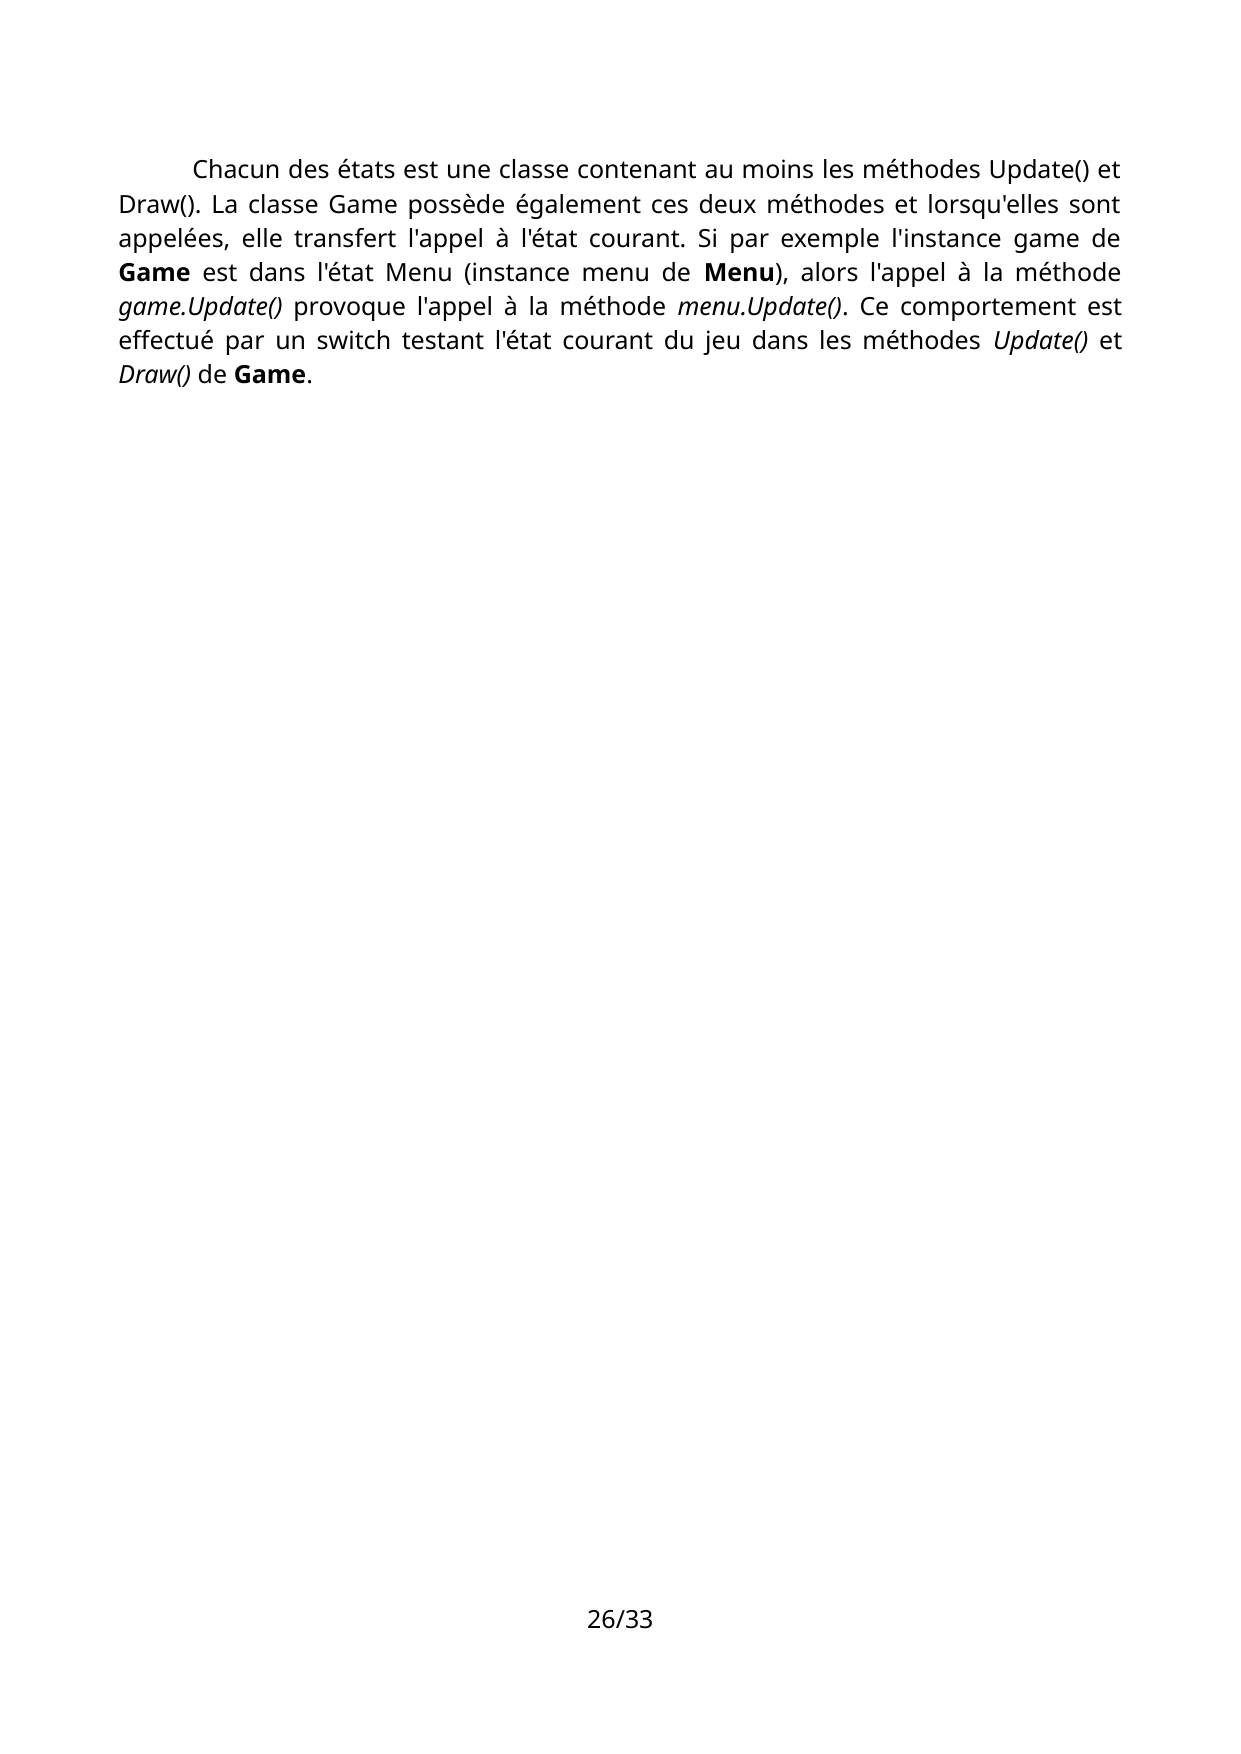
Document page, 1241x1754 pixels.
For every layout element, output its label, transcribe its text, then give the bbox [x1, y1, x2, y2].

text Chacun des états est une classe contenant au moins les méthodes Update() et Draw(). La classe Game possède également ces deux méthodes et lorsqu'elles sont appelées, elle transfert l'appel à l'état courant. Si par exemple l'instance game de Game est dans l'état Menu (instance menu de Menu), alors l'appel à la méthode game.Update() provoque l'appel à la méthode menu.Update(). Ce comportement est effectué par un switch testant l'état courant du jeu dans les méthodes Update() et Draw() de Game. [118, 152, 1122, 391]
